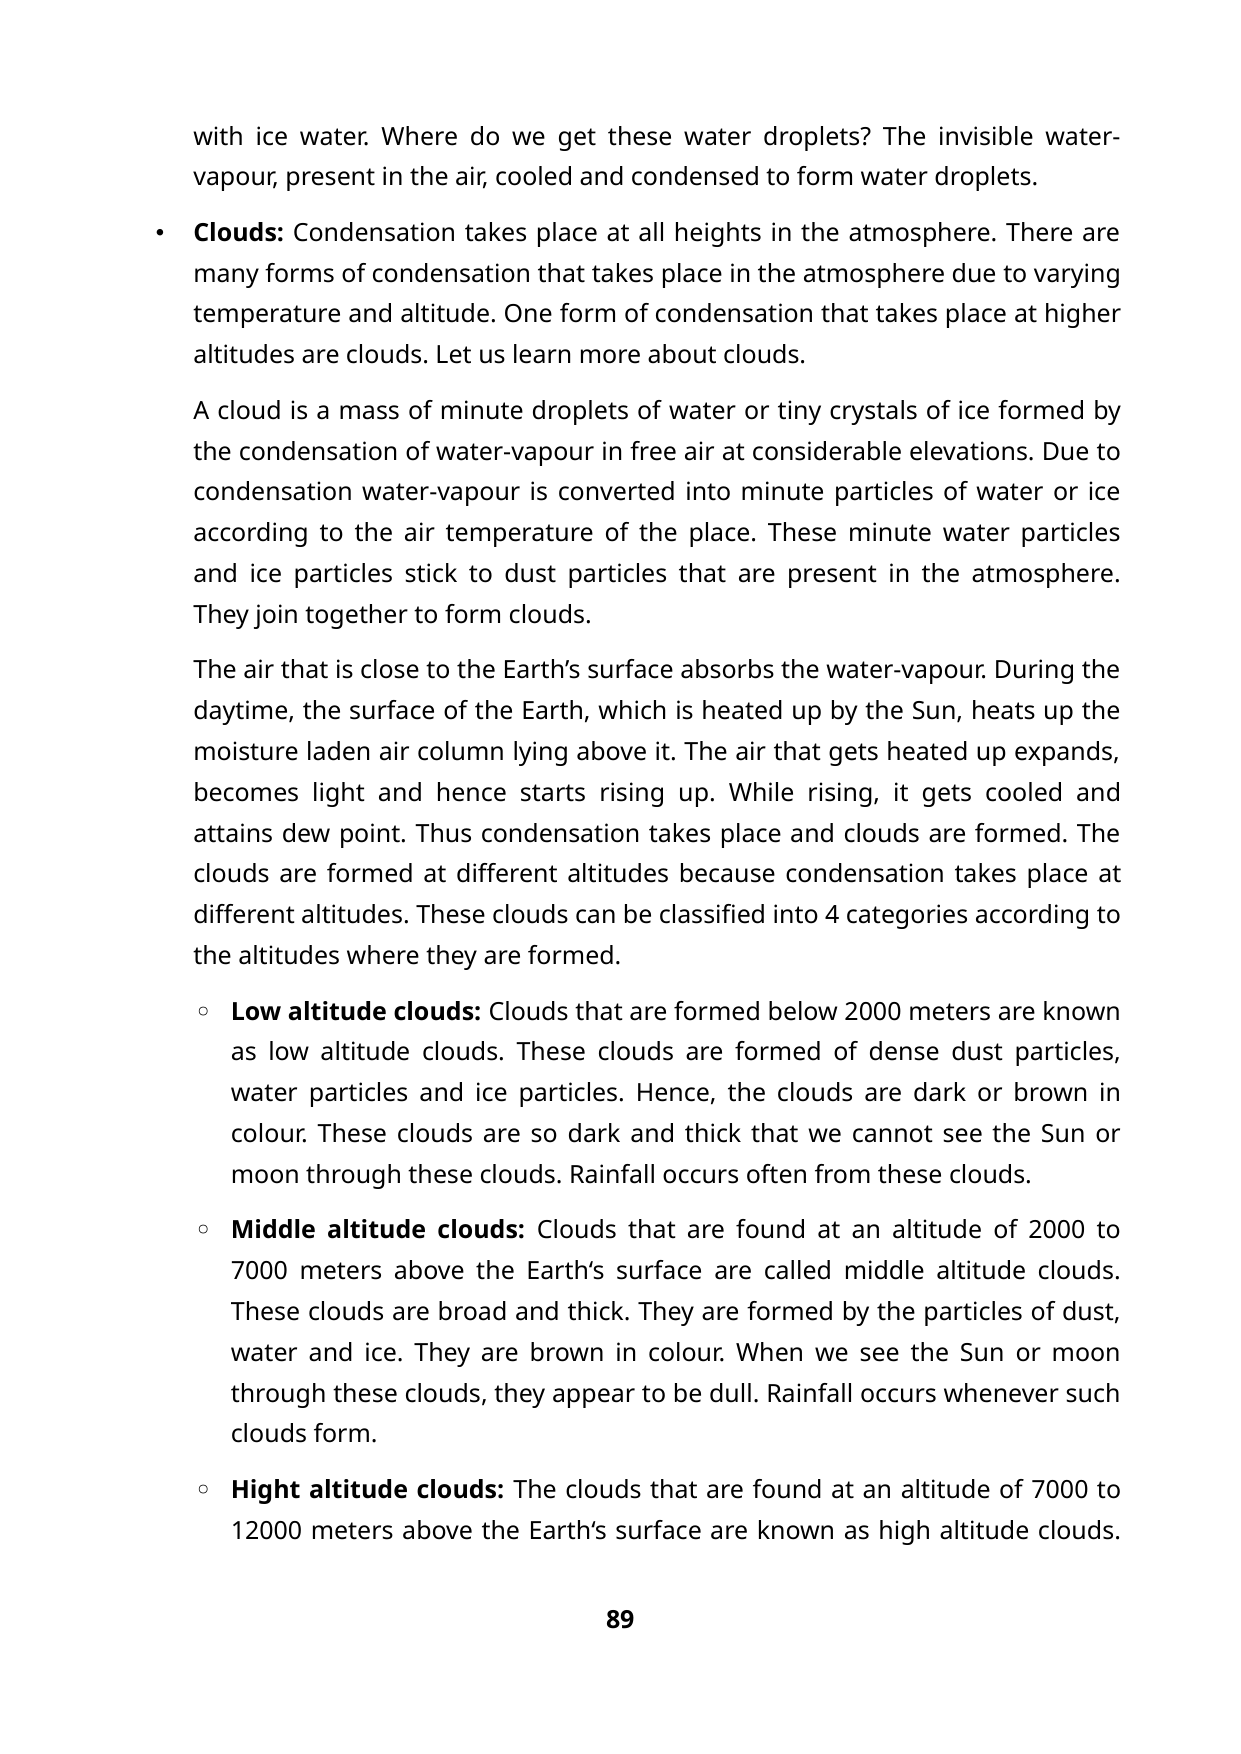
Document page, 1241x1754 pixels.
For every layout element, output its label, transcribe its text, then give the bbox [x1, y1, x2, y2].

list A cloud is a mass of minute droplets of water or tiny crystals of ice formed by the condensation of water-vapour in free air at considerable elevations. Due to condensation water-vapour is converted into minute particles of water or ice according to the air temperature of the place. These minute water particles and ice particles stick to dust particles that are present in the atmosphere. They join together to form clouds. [156, 392, 1122, 631]
list Middle altitude clouds: Clouds that are found at an altitude of 2000 to 7000 meters above the Earth‘s surface are called middle altitude clouds. These clouds are broad and thick. They are formed by the particles of dust, water and ice. They are brown in colour. When we see the Sun or moon through these clouds, they appear to be dull. Rainfall occurs whenever such clouds form. [193, 1212, 1122, 1450]
list Clouds: Condensation takes place at all heights in the atmosphere. There are many forms of condensation that takes place in the atmosphere due to varying temperature and altitude. One form of condensation that takes place at higher altitudes are clouds. Let us learn more about clouds. [156, 214, 1122, 371]
list The air that is close to the Earth’s surface absorbs the water-vapour. During the daytime, the surface of the Earth, which is heated up by the Sun, heats up the moisture laden air column lying above it. The air that gets heated up expands, becomes light and hence starts rising up. While rising, it gets cooled and attains dew point. Thus condensation takes place and clouds are formed. The clouds are formed at different altitudes because condensation takes place at different altitudes. These clouds can be classified into 4 categories according to the altitudes where they are formed. [156, 652, 1122, 972]
list Hight altitude clouds: The clouds that are found at an altitude of 7000 to 12000 meters above the Earth‘s surface are known as high altitude clouds. [193, 1471, 1122, 1546]
list Low altitude clouds: Clouds that are formed below 2000 meters are known as low altitude clouds. These clouds are formed of dense dust particles, water particles and ice particles. Hence, the clouds are dark or brown in colour. These clouds are so dark and thick that we cannot see the Sun or moon through these clouds. Rainfall occurs often from these clouds. [193, 993, 1122, 1191]
list with ice water. Where do we get these water droplets? The invisible water-vapour, present in the air, cooled and condensed to form water droplets. [156, 118, 1122, 193]
